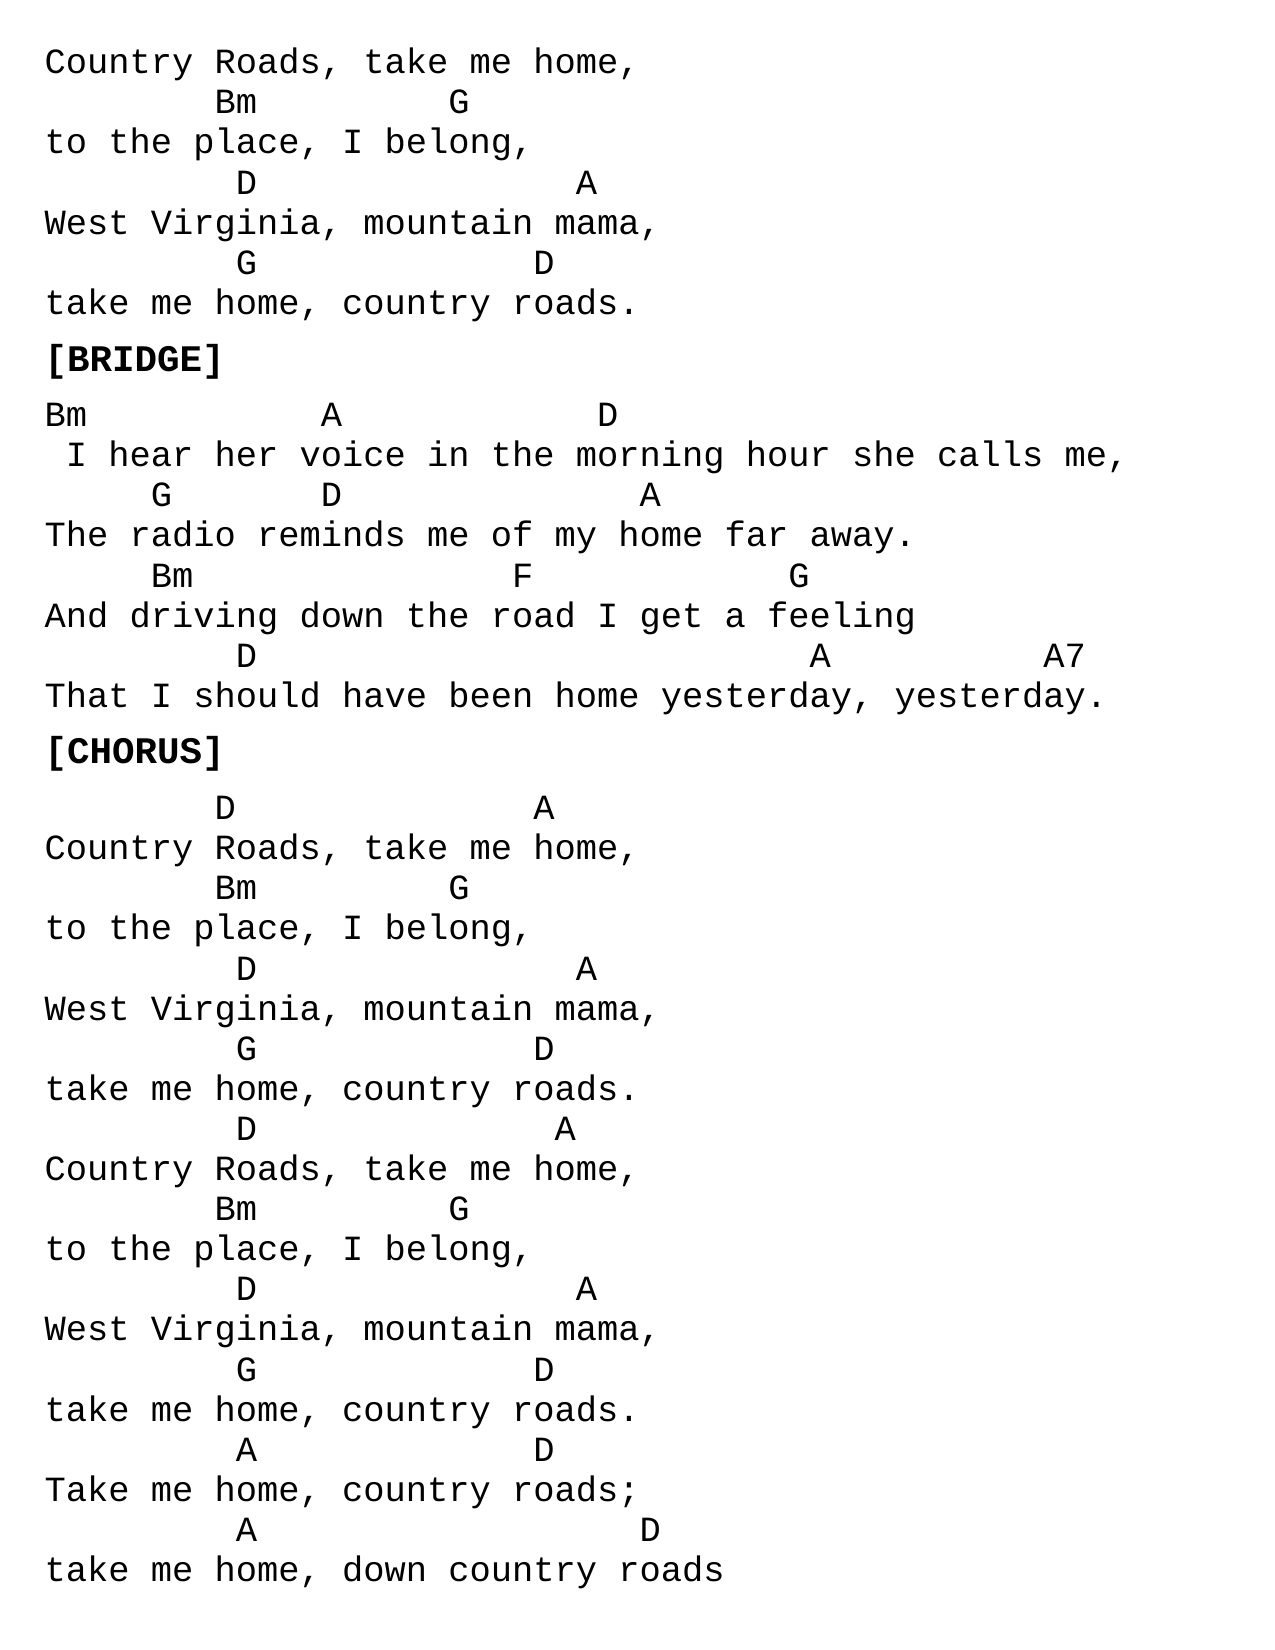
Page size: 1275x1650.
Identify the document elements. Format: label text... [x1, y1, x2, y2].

text The radio reminds me of my home far away. [44, 517, 1231, 557]
text G D [44, 245, 1231, 285]
text to the place, I belong, [44, 910, 1231, 950]
text A D [44, 1512, 1231, 1552]
text take me home, country roads. [44, 1392, 1231, 1432]
text Bm G [44, 84, 1231, 124]
text Bm A D [44, 397, 1231, 437]
text D A [44, 1271, 1231, 1311]
text Take me home, country roads; [44, 1472, 1231, 1512]
text to the place, I belong, [44, 124, 1231, 164]
text That I should have been home yesterday, yesterday. [44, 678, 1231, 718]
text G D [44, 1351, 1231, 1392]
text D A [44, 164, 1231, 205]
text D A A7 [44, 638, 1231, 678]
subtitle [CHORUS] [44, 733, 1231, 775]
text Country Roads, take me home, [44, 44, 1231, 84]
text G D [44, 1031, 1231, 1071]
text D A [44, 1111, 1231, 1151]
text D A [44, 950, 1231, 991]
text Bm G [44, 1191, 1231, 1231]
text take me home, country roads. [44, 1071, 1231, 1111]
text D A [44, 790, 1231, 830]
text take me home, down country roads [44, 1552, 1231, 1592]
text And driving down the road I get a feeling [44, 598, 1231, 638]
text Country Roads, take me home, [44, 830, 1231, 870]
text Country Roads, take me home, [44, 1151, 1231, 1191]
text A D [44, 1432, 1231, 1472]
text West Virginia, mountain mama, [44, 1311, 1231, 1351]
text West Virginia, mountain mama, [44, 205, 1231, 245]
text Bm F G [44, 557, 1231, 598]
text Bm G [44, 870, 1231, 910]
text G D A [44, 477, 1231, 517]
text West Virginia, mountain mama, [44, 991, 1231, 1031]
text take me home, country roads. [44, 285, 1231, 325]
subtitle [BRIDGE] [44, 340, 1231, 382]
text to the place, I belong, [44, 1231, 1231, 1271]
text I hear her voice in the morning hour she calls me, [44, 437, 1231, 477]
